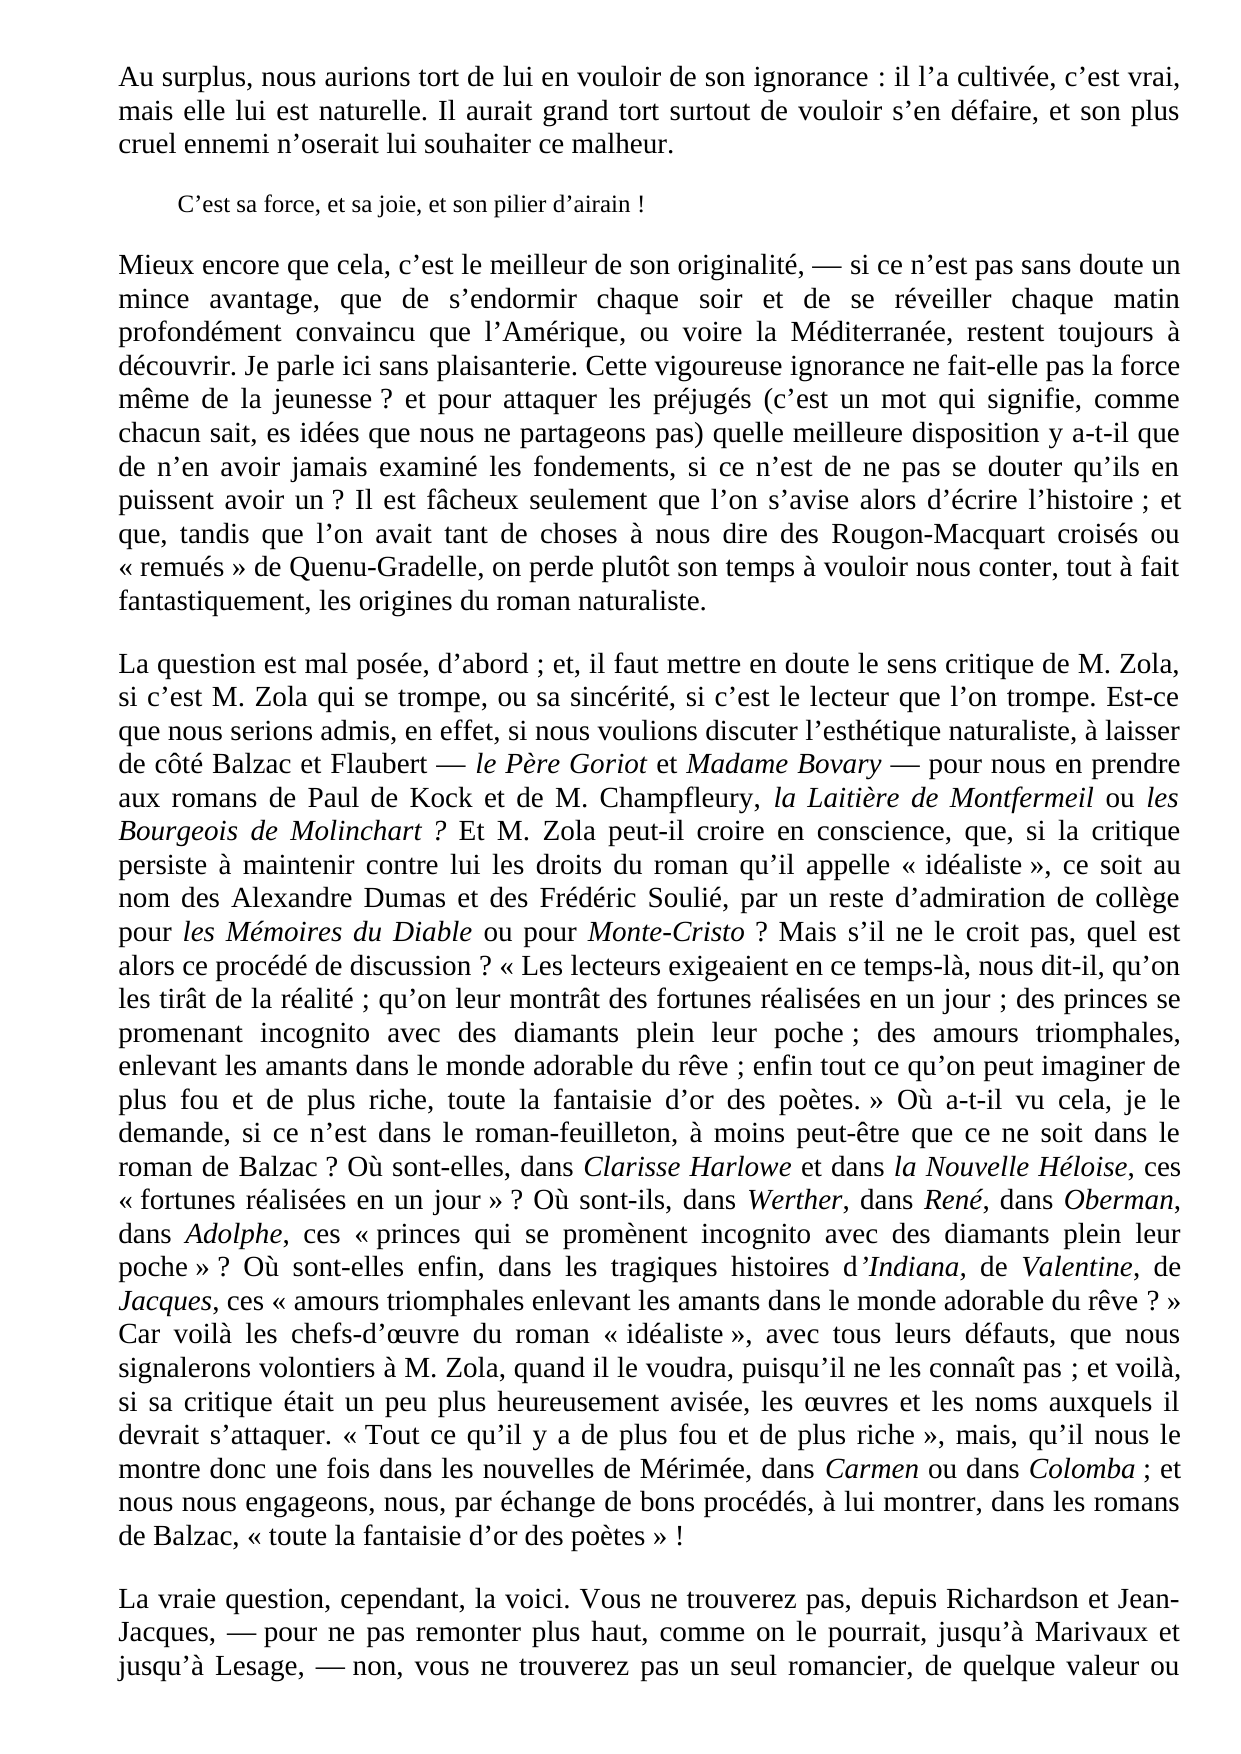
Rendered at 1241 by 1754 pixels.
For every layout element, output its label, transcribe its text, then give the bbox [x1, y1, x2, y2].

text La vraie question, cependant, la voici. Vous ne trouverez pas, depuis Richardson et Jean-Jacques, — pour ne pas remonter plus haut, comme on le pourrait, jusqu’à Marivaux et jusqu’à Lesage, — non, vous ne trouverez pas un seul romancier, de quelque valeur ou [118, 1581, 1181, 1682]
text Au surplus, nous aurions tort de lui en vouloir de son ignorance : il l’a cultivée, c’est vrai, mais elle lui est naturelle. Il aurait grand tort surtout de vouloir s’en défaire, et son plus cruel ennemi n’oserait lui souhaiter ce malheur. [118, 59, 1181, 160]
text Mieux encore que cela, c’est le meilleur de son originalité, — si ce n’est pas sans doute un mince avantage, que de s’endormir chaque soir et de se réveiller chaque matin profondément convaincu que l’Amérique, ou voire la Méditerranée, restent toujours à découvrir. Je parle ici sans plaisanterie. Cette vigoureuse ignorance ne fait-elle pas la force même de la jeunesse ? et pour attaquer les préjugés (c’est un mot qui signifie, comme chacun sait, es idées que nous ne partageons pas) quelle meilleure disposition y a-t-il que de n’en avoir jamais examiné les fondements, si ce n’est de ne pas se douter qu’ils en puissent avoir un ? Il est fâcheux seulement que l’on s’avise alors d’écrire l’histoire ; et que, tandis que l’on avait tant de choses à nous dire des Rougon-Macquart croisés ou « remués » de Quenu-Gradelle, on perde plutôt son temps à vouloir nous conter, tout à fait fantastiquement, les origines du roman naturaliste. [118, 247, 1181, 616]
text La question est mal posée, d’abord ; et, il faut mettre en doute le sens critique de M. Zola, si c’est M. Zola qui se trompe, ou sa sincérité, si c’est le lecteur que l’on trompe. Est-ce que nous serions admis, en effet, si nous voulions discuter l’esthétique naturaliste, à laisser de côté Balzac et Flaubert — le Père Goriot et Madame Bovary — pour nous en prendre aux romans de Paul de Kock et de M. Champfleury, la Laitière de Montfermeil ou les Bourgeois de Molinchart ? Et M. Zola peut-il croire en conscience, que, si la critique persiste à maintenir contre lui les droits du roman qu’il appelle « idéaliste », ce soit au nom des Alexandre Dumas et des Frédéric Soulié, par un reste d’admiration de collège pour les Mémoires du Diable ou pour Monte-Cristo ? Mais s’il ne le croit pas, quel est alors ce procédé de discussion ? « Les lecteurs exigeaient en ce temps-là, nous dit-il, qu’on les tirât de la réalité ; qu’on leur montrât des fortunes réalisées en un jour ; des princes se promenant incognito avec des diamants plein leur poche ; des amours triomphales, enlevant les amants dans le monde adorable du rêve ; enfin tout ce qu’on peut imaginer de plus fou et de plus riche, toute la fantaisie d’or des poètes. » Où a-t-il vu cela, je le demande, si ce n’est dans le roman-feuilleton, à moins peut-être que ce ne soit dans le roman de Balzac ? Où sont-elles, dans Clarisse Harlowe et dans la Nouvelle Héloise, ces « fortunes réalisées en un jour » ? Où sont-ils, dans Werther, dans René, dans Oberman, dans Adolphe, ces « princes qui se promènent incognito avec des diamants plein leur poche » ? Où sont-elles enfin, dans les tragiques histoires d’Indiana, de Valentine, de Jacques, ces « amours triomphales enlevant les amants dans le monde adorable du rêve ? » Car voilà les chefs-d’œuvre du roman « idéaliste », avec tous leurs défauts, que nous signalerons volontiers à M. Zola, quand il le voudra, puisqu’il ne les connaît pas ; et voilà, si sa critique était un peu plus heureusement avisée, les œuvres et les noms auxquels il devrait s’attaquer. « Tout ce qu’il y a de plus fou et de plus riche », mais, qu’il nous le montre donc une fois dans les nouvelles de Mérimée, dans Carmen ou dans Colomba ; et nous nous engageons, nous, par échange de bons procédés, à lui montrer, dans les romans de Balzac, « toute la fantaisie d’or des poètes » ! [118, 646, 1181, 1551]
text C’est sa force, et sa joie, et son pilier d’airain ! [177, 189, 1122, 218]
